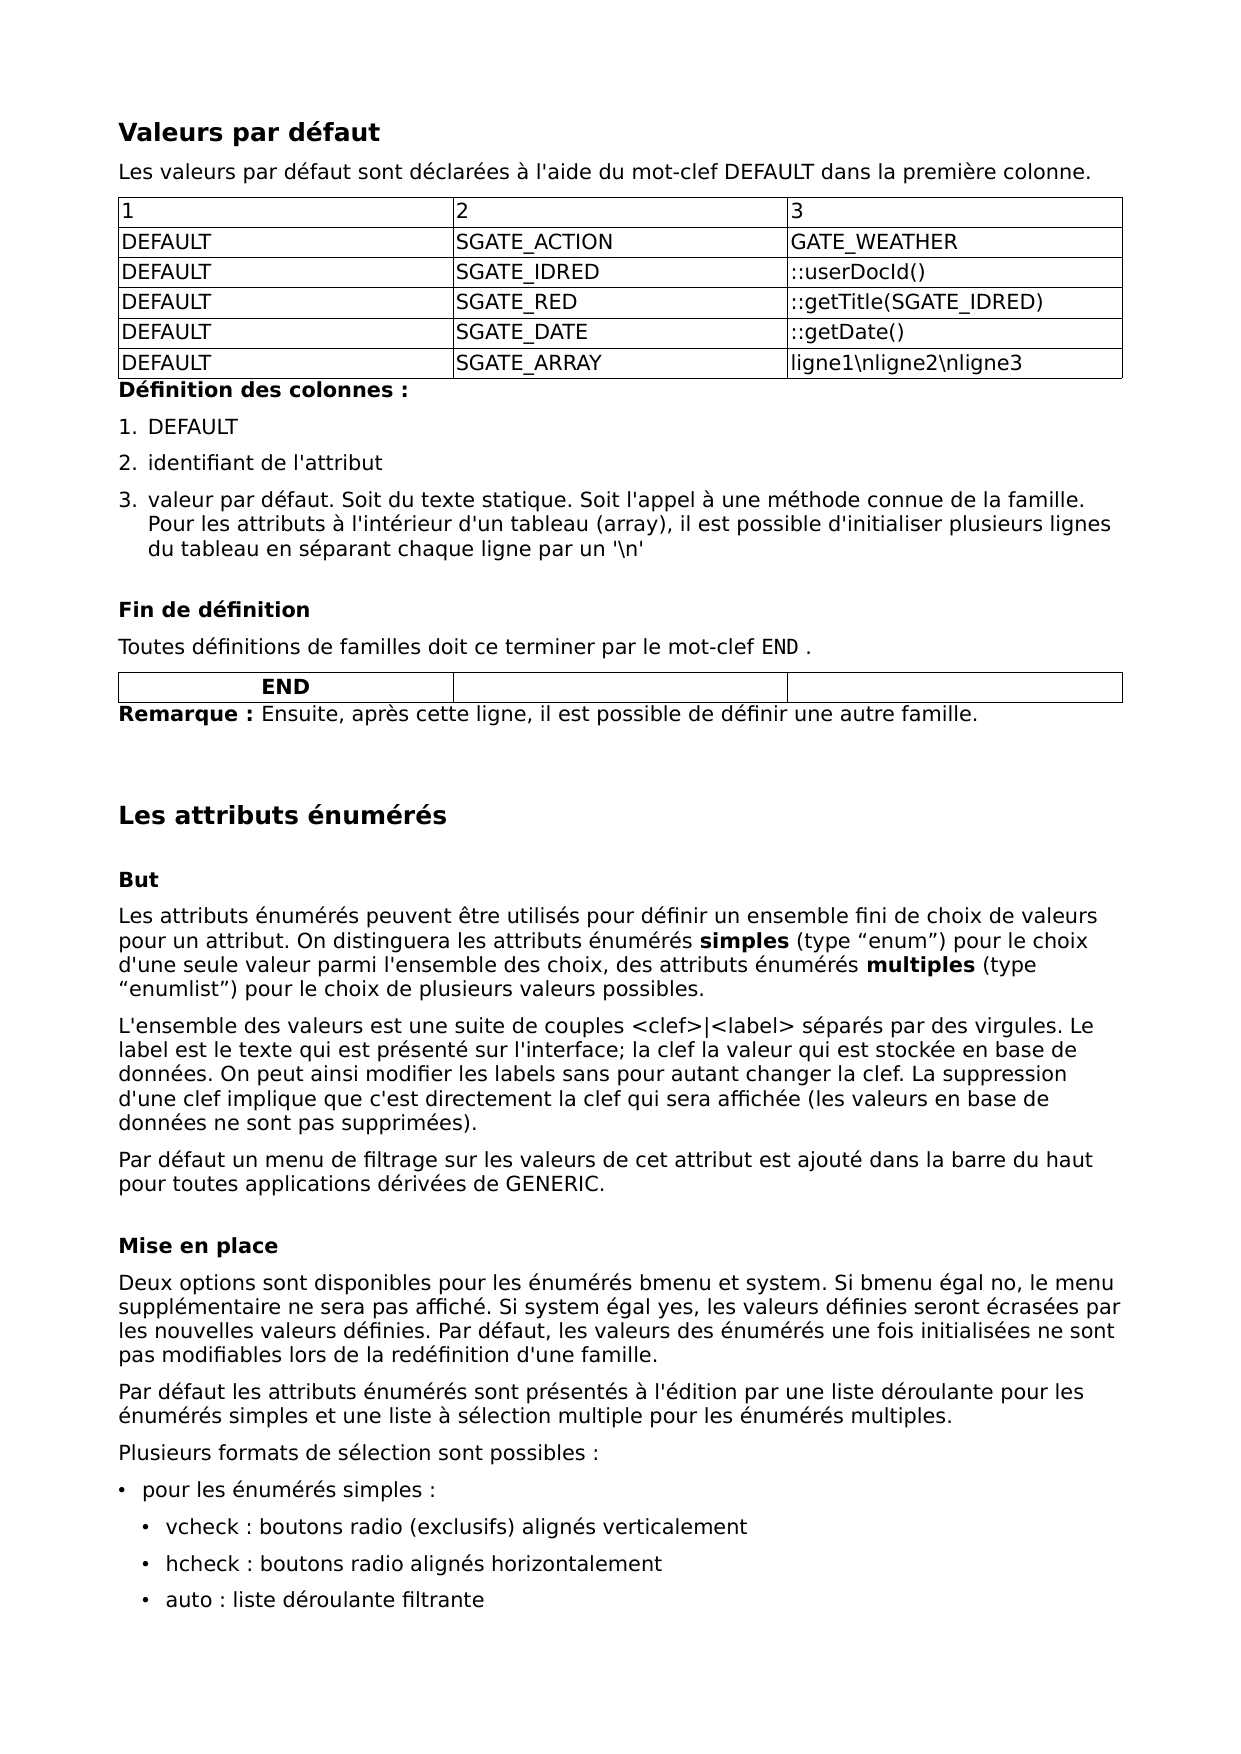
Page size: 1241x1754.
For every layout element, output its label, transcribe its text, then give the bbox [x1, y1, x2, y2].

text L'ensemble des valeurs est une suite de couples <clef>|<label> séparés par des virgules. Le label est le texte qui est présenté sur l'interface; la clef la valeur qui est stockée en base de données. On peut ainsi modifier les labels sans pour autant changer la clef. La suppression d'une clef implique que c'est directement la clef qui sera affichée (les valeurs en base de données ne sont pas supprimées). [118, 1014, 1122, 1135]
table_cell SGATE_IDRED [454, 258, 787, 287]
table_header END [119, 673, 453, 702]
list pour les énumérés simples : [118, 1478, 1122, 1502]
subtitle Valeurs par défaut [118, 118, 1122, 147]
subtitle Les attributs énumérés [118, 801, 1122, 830]
subtitle But [118, 868, 1122, 892]
table_cell DEFAULT [119, 228, 453, 257]
text Les valeurs par défaut sont déclarées à l'aide du mot-clef DEFAULT dans la première colonne. [118, 160, 1122, 184]
table_cell DEFAULT [119, 349, 453, 378]
table_cell DEFAULT [119, 288, 453, 317]
table_cell ligne1\nligne2\nligne3 [788, 349, 1122, 378]
text Remarque : Ensuite, après cette ligne, il est possible de définir une autre famille. [118, 703, 1122, 727]
text Deux options sont disponibles pour les énumérés bmenu et system. Si bmenu égal no, le menu supplémentaire ne sera pas affiché. Si system égal yes, les valeurs définies seront écrasées par les nouvelles valeurs définies. Par défaut, les valeurs des énumérés une fois initialisées ne sont pas modifiables lors de la redéfinition d'une famille. [118, 1271, 1122, 1368]
list DEFAULT [118, 415, 1122, 439]
table_header 2 [454, 198, 787, 227]
text Plusieurs formats de sélection sont possibles : [118, 1441, 1122, 1466]
list vcheck : boutons radio (exclusifs) alignés verticalement [142, 1515, 1122, 1539]
text Par défaut un menu de filtrage sur les valeurs de cet attribut est ajouté dans la barre du haut pour toutes applications dérivées de GENERIC. [118, 1148, 1122, 1196]
table_cell ::getDate() [788, 319, 1122, 348]
text Les attributs énumérés peuvent être utilisés pour définir un ensemble fini de choix de valeurs pour un attribut. On distinguera les attributs énumérés simples (type “enum”) pour le choix d'une seule valeur parmi l'ensemble des choix, des attributs énumérés multiples (type “enumlist”) pour le choix de plusieurs valeurs possibles. [118, 904, 1122, 1001]
text Par défaut les attributs énumérés sont présentés à l'édition par une liste déroulante pour les énumérés simples et une liste à sélection multiple pour les énumérés multiples. [118, 1380, 1122, 1429]
table_cell GATE_WEATHER [788, 228, 1122, 257]
list hcheck : boutons radio alignés horizontalement [142, 1552, 1122, 1576]
subtitle Mise en place [118, 1234, 1122, 1258]
text Définition des colonnes : [118, 379, 1122, 402]
table_cell ::getTitle(SGATE_IDRED) [788, 288, 1122, 317]
list auto : liste déroulante filtrante [142, 1588, 1122, 1613]
table_cell SGATE_DATE [454, 319, 787, 348]
table_cell SGATE_RED [454, 288, 787, 317]
table_header [788, 673, 1122, 702]
table_header [454, 673, 787, 702]
subtitle Fin de définition [118, 598, 1122, 623]
table_header 3 [788, 198, 1122, 227]
table_cell SGATE_ARRAY [454, 349, 787, 378]
list identifiant de l'attribut [118, 451, 1122, 476]
table_cell ::userDocId() [788, 258, 1122, 287]
text Toutes définitions de familles doit ce terminer par le mot-clef END . [118, 635, 1122, 659]
table_cell DEFAULT [119, 258, 453, 287]
table_cell SGATE_ACTION [454, 228, 787, 257]
table_header 1 [119, 198, 453, 227]
table_cell DEFAULT [119, 319, 453, 348]
list valeur par défaut. Soit du texte statique. Soit l'appel à une méthode connue de la famille. Pour les attributs à l'intérieur d'un tableau (array), il est possible d'initialiser plusieurs lignes du tableau en séparant chaque ligne par un '\n' [118, 488, 1122, 561]
